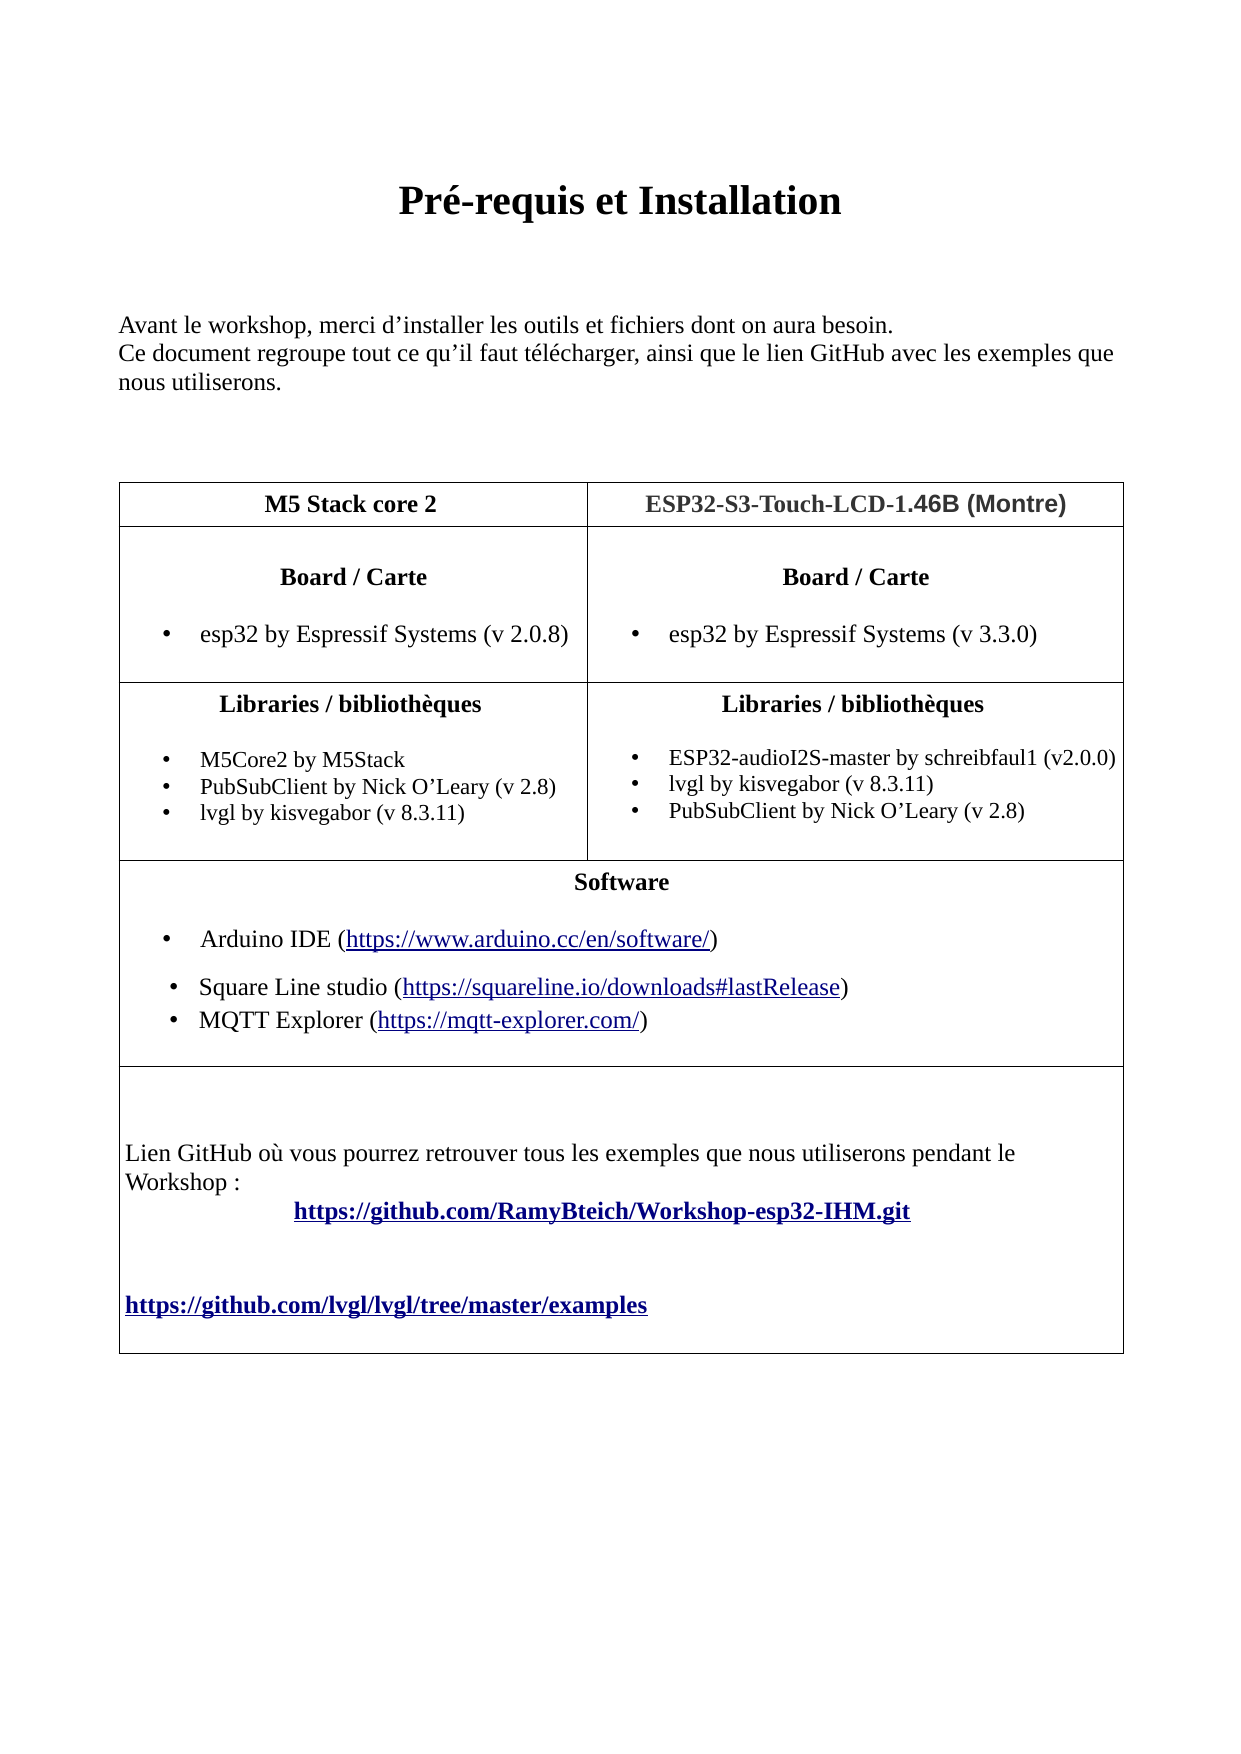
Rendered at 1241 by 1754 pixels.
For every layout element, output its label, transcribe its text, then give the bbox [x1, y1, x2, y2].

table_cell Libraries / bibliothèques M5Core2 by M5Stack PubSubClient by Nick O’Leary (v 2.8) lvgl by kisvegabor (v 8.3.11) [120, 683, 587, 860]
table_header ESP32-S3-Touch-LCD-1.46B (Montre) [588, 483, 1123, 526]
table_header M5 Stack core 2 [120, 483, 587, 526]
table_cell Libraries / bibliothèques ESP32-audioI2S-master by schreibfaul1 (v2.0.0) lvgl by kisvegabor (v 8.3.11) PubSubClient by Nick O’Leary (v 2.8) [588, 683, 1123, 860]
text Avant le workshop, merci d’installer les outils et fichiers dont on aura besoin. Ce document regroupe tout ce qu’il faut télécharger, ainsi que le lien GitHub avec les exemples que nous utiliserons. [118, 310, 1122, 396]
table_cell Lien GitHub où vous pourrez retrouver tous les exemples que nous utiliserons pendant le Workshop : https://github.com/RamyBteich/Workshop-esp32-IHM.git https://github.com/lvgl/lvgl/tree/master/examples [120, 1067, 1123, 1353]
table_cell Board / Carte esp32 by Espressif Systems (v 2.0.8) [120, 527, 587, 682]
table_cell Board / Carte esp32 by Espressif Systems (v 3.3.0) [588, 527, 1123, 682]
text Pré-requis et Installation [118, 147, 1122, 252]
table_cell Software Arduino IDE (https://www.arduino.cc/en/software/) Square Line studio (https://squareline.io/downloads#lastRelease) MQTT Explorer (https://mqtt-explorer.com/) [120, 861, 1123, 1066]
